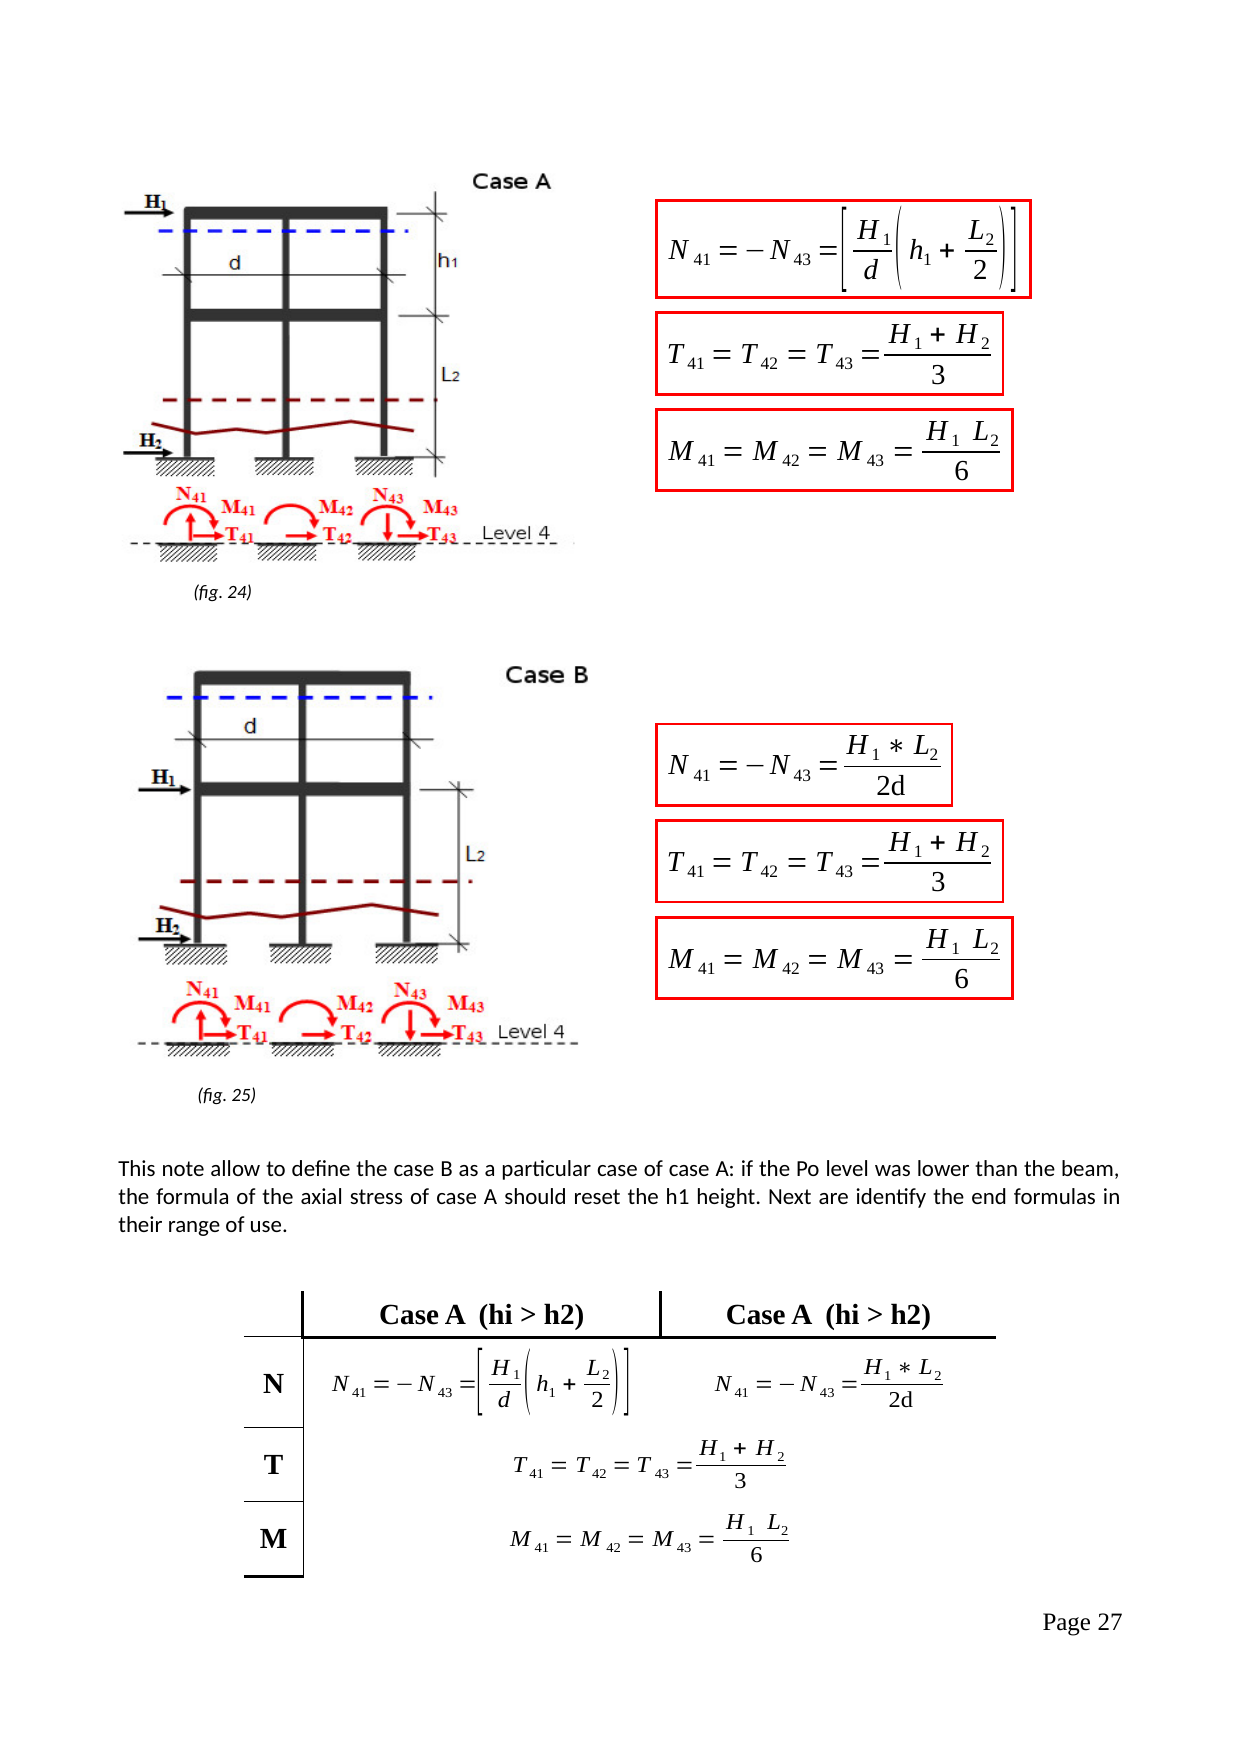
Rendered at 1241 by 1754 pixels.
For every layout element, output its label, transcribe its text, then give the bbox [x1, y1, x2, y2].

table_cell [304, 1501, 996, 1575]
table_cell T [244, 1428, 303, 1501]
table_cell M [244, 1502, 303, 1575]
text (fig. 24) [118, 581, 1122, 604]
picture [102, 165, 575, 576]
table_header Case A (hi > h2) [662, 1291, 996, 1336]
text (fig. 25) [118, 1083, 1122, 1106]
table_cell N [244, 1337, 303, 1427]
table_header [244, 1291, 301, 1336]
table_cell [304, 1339, 660, 1427]
text This note allow to define the case B as a particular case of case A: if the Po level was lower than the beam, the formula of the axial stress of case A should reset the h1 height. Next are identify the end formulas in their range of use. [118, 1154, 1122, 1238]
table_header Case A (hi > h2) [304, 1291, 659, 1336]
table_cell [660, 1339, 996, 1427]
table_cell [304, 1427, 996, 1501]
picture [129, 656, 602, 1068]
